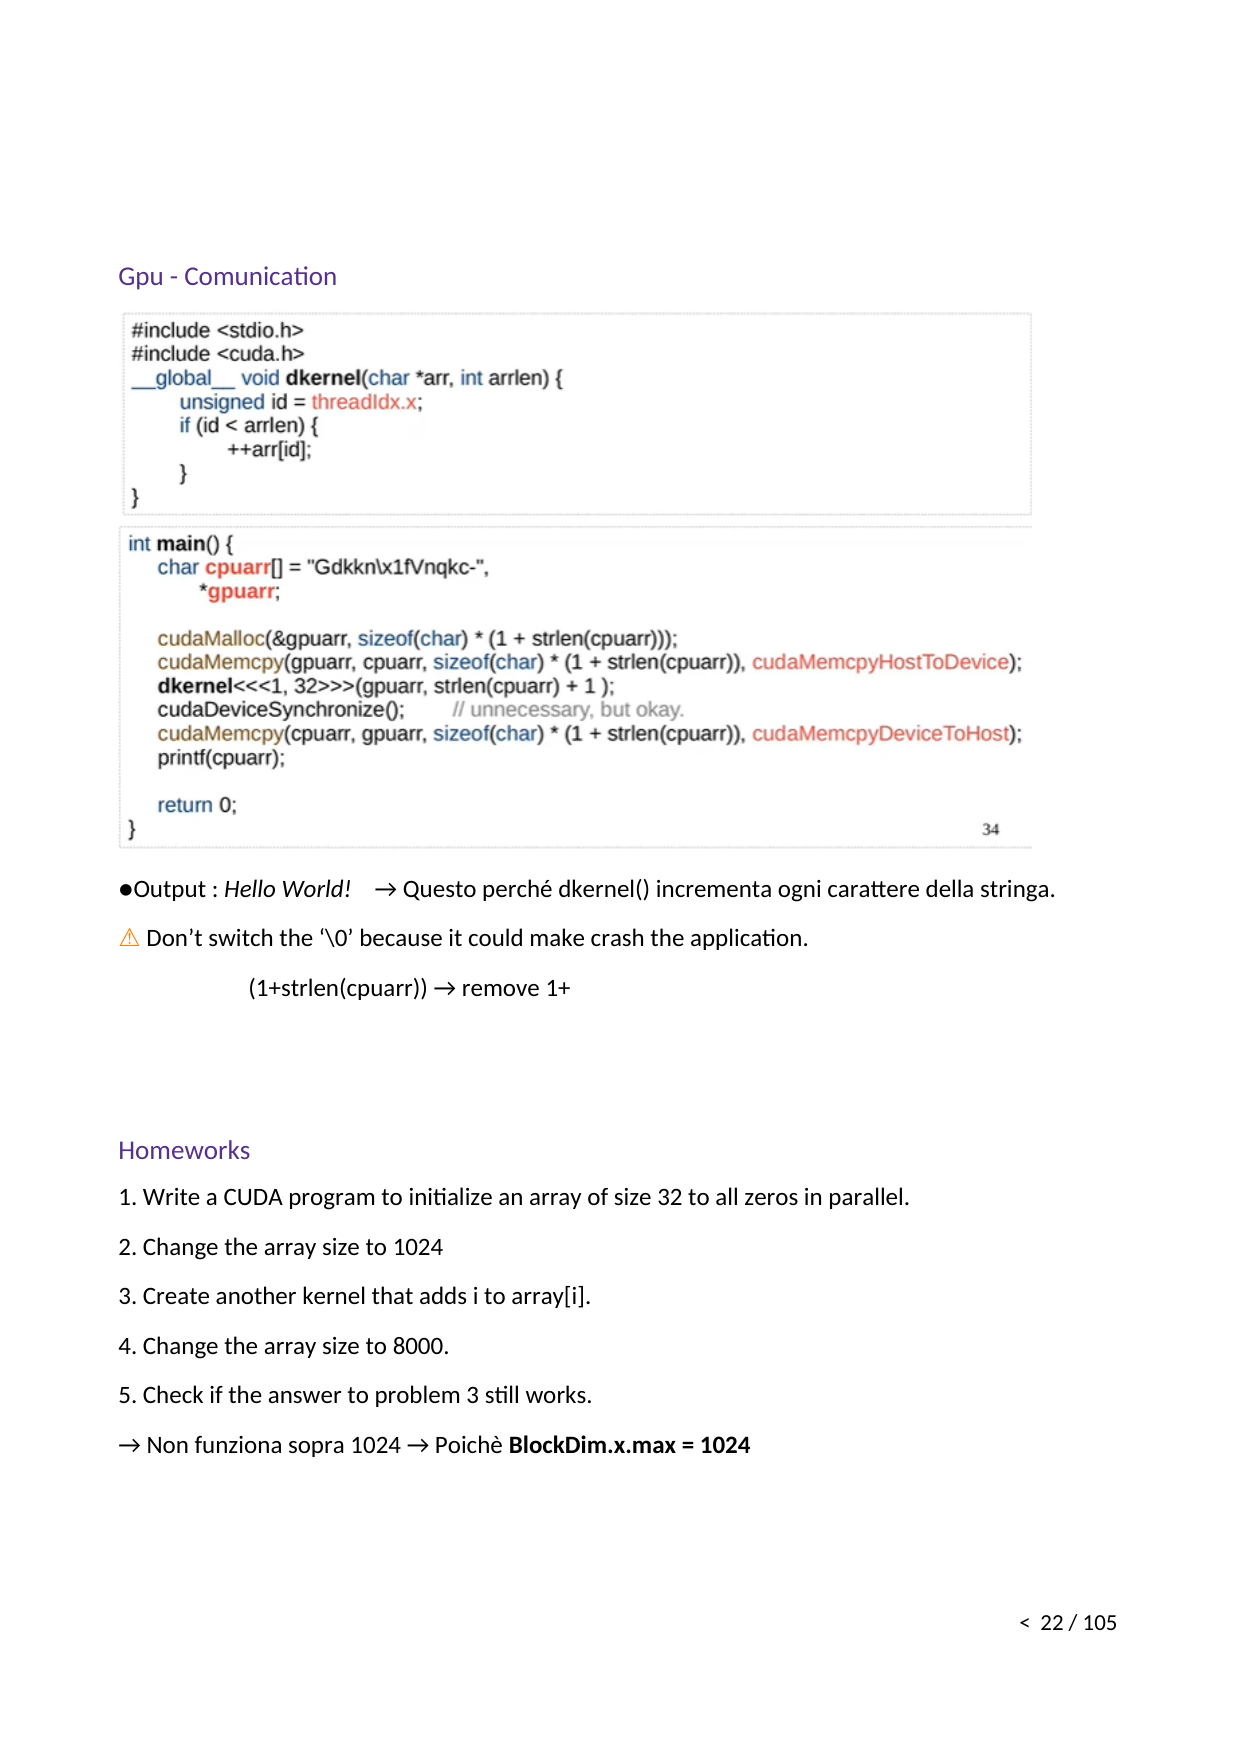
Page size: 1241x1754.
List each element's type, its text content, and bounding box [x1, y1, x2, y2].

picture [118, 307, 1033, 854]
text 1. Write a CUDA program to initialize an array of size 32 to all zeros in parallel. [118, 1181, 1122, 1212]
text ⚠ Don’t switch the ‘\0’ because it could make crash the application. [118, 922, 1122, 953]
text 3. Create another kernel that adds i to array[i]. [118, 1280, 1122, 1311]
subtitle Homeworks [118, 1133, 1122, 1166]
text 5. Check if the answer to problem 3 still works. [118, 1379, 1122, 1410]
text 4. Change the array size to 8000. [118, 1330, 1122, 1360]
text 2. Change the array size to 1024 [118, 1231, 1122, 1261]
subtitle Gpu - Comunication [118, 259, 1122, 292]
text (1+strlen(cpuarr)) → remove 1+ [118, 972, 1122, 1003]
text → Non funziona sopra 1024 → Poichè BlockDim.x.max = 1024 [118, 1429, 1122, 1459]
text ●Output : Hello World! → Questo perché dkernel() incrementa ogni carattere della stringa. [118, 873, 1122, 903]
